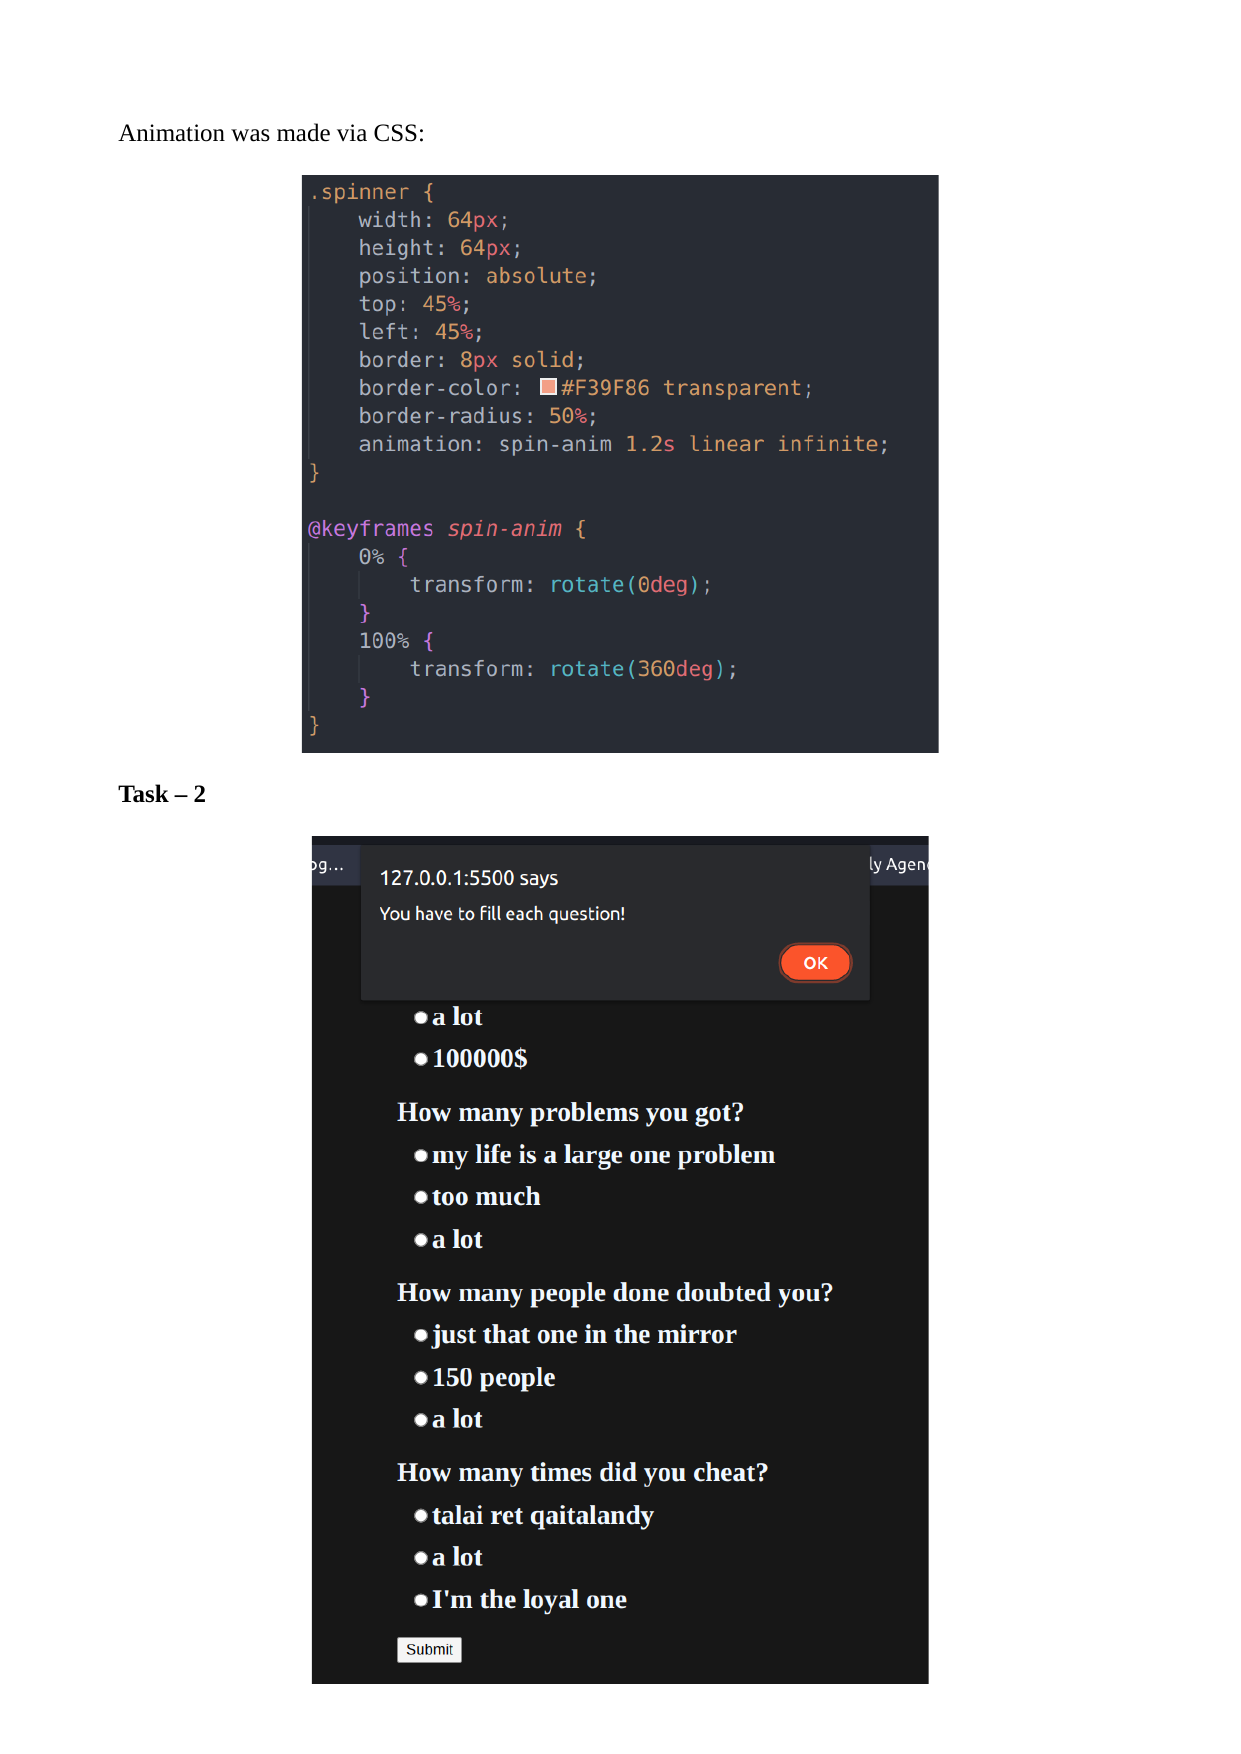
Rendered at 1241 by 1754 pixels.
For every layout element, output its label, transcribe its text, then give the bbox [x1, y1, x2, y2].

text [118, 837, 311, 1613]
text [929, 837, 1122, 1613]
text Animation was made via CSS: [118, 118, 1122, 147]
picture [311, 836, 929, 1684]
picture [301, 175, 939, 753]
text Task – 2 [118, 779, 1122, 808]
